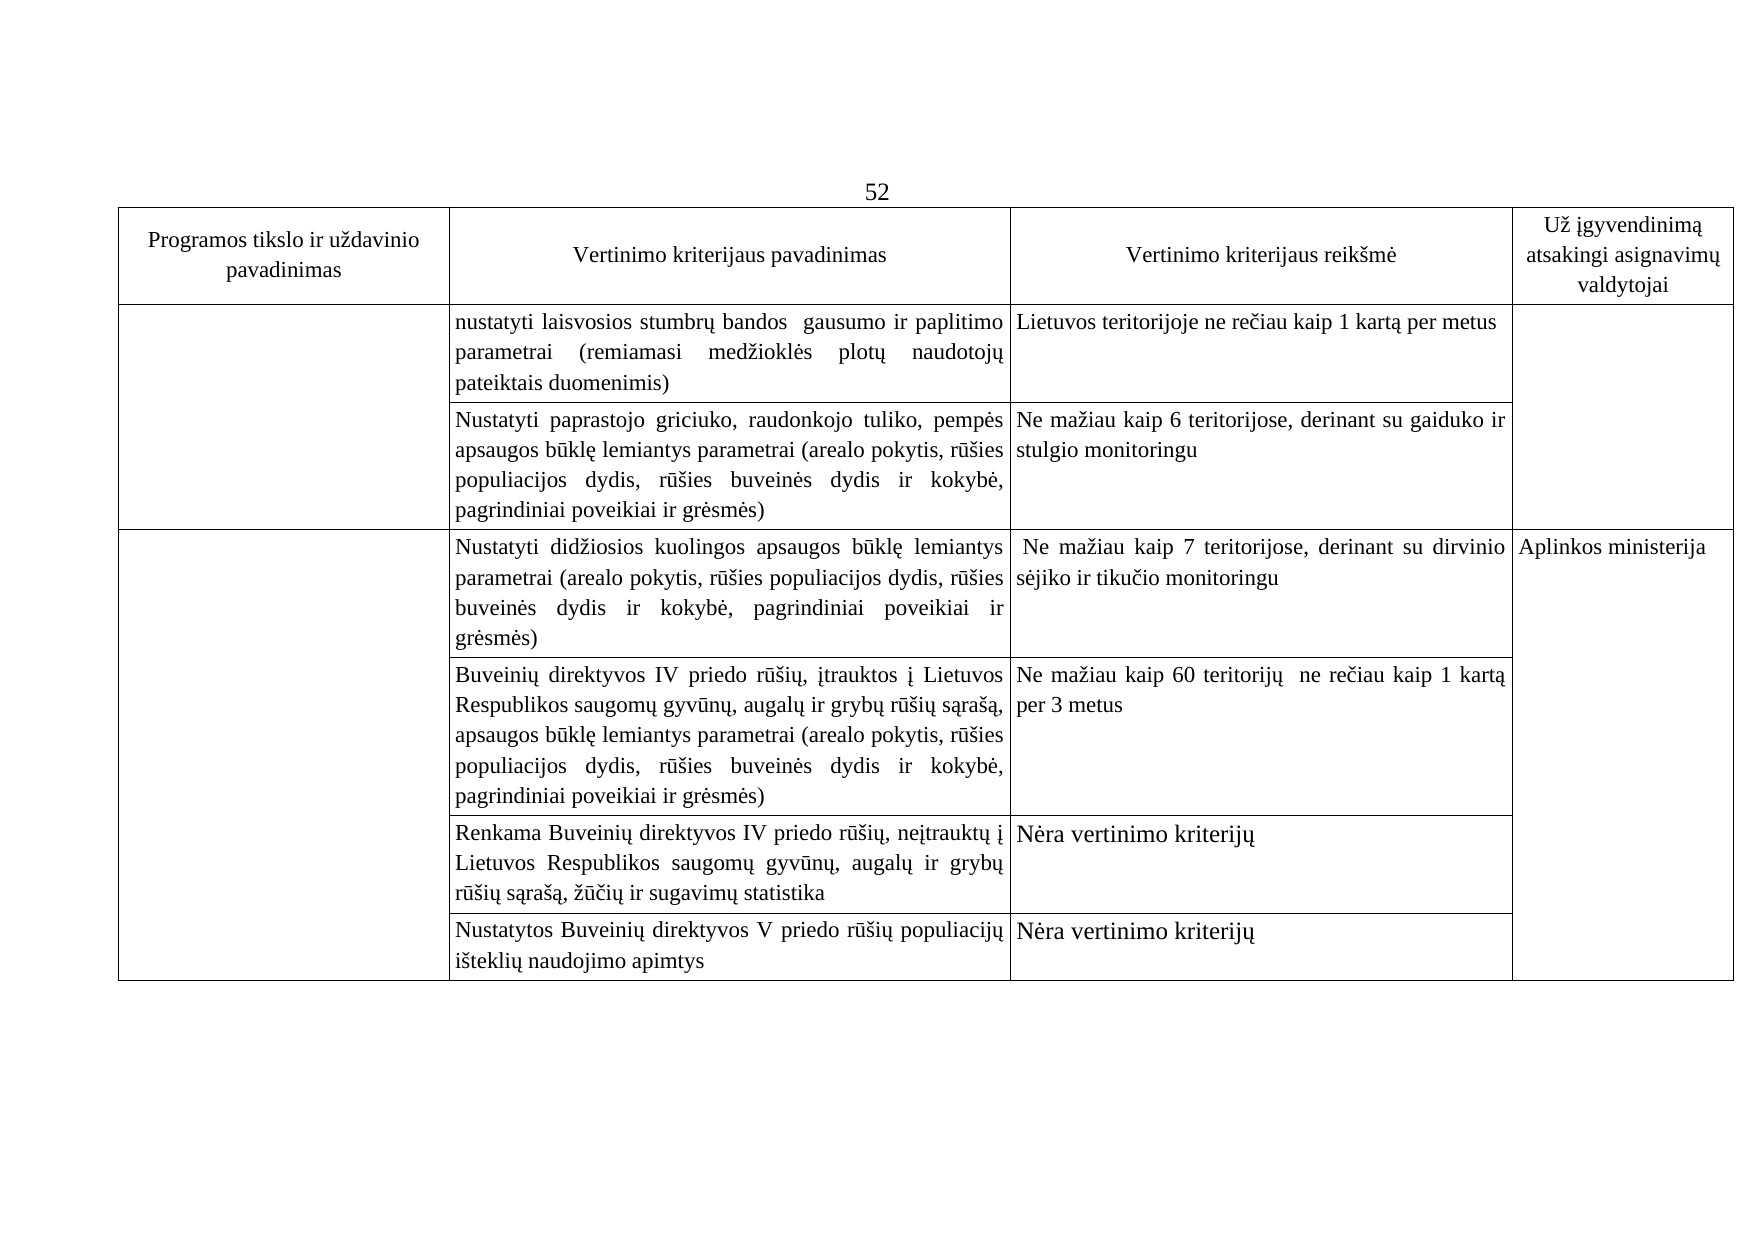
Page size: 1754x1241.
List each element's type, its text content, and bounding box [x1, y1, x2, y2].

table_cell Aplinkos ministerija [1513, 530, 1733, 657]
table_cell Nustatyti didžiosios kuolingos apsaugos būklę lemiantys parametrai (arealo pokytis, rūšies populiacijos dydis, rūšies buveinės dydis ir kokybė, pagrindiniai poveikiai ir grėsmės) [450, 530, 1010, 657]
table_cell [119, 402, 449, 529]
table_cell Nėra vertinimo kriterijų [1011, 914, 1512, 980]
table_cell Lietuvos teritorijoje ne rečiau kaip 1 kartą per metus [1011, 305, 1512, 402]
table_cell [1513, 305, 1733, 402]
table_cell Renkama Buveinių direktyvos IV priedo rūšių, neįtrauktų į Lietuvos Respublikos saugomų gyvūnų, augalų ir grybų rūšių sąrašą, žūčių ir sugavimų statistika [450, 816, 1010, 912]
table_header Vertinimo kriterijaus reikšmė [1011, 208, 1512, 304]
table_cell Ne mažiau kaip 6 teritorijose, derinant su gaiduko ir stulgio monitoringu [1011, 403, 1512, 529]
table_cell nustatyti laisvosios stumbrų bandos gausumo ir paplitimo parametrai (remiamasi medžioklės plotų naudotojų pateiktais duomenimis) [450, 305, 1010, 402]
table_header Vertinimo kriterijaus pavadinimas [450, 208, 1010, 304]
table_cell [1513, 657, 1733, 815]
table_cell Ne mažiau kaip 7 teritorijose, derinant su dirvinio sėjiko ir tikučio monitoringu [1011, 530, 1512, 657]
table_cell Buveinių direktyvos IV priedo rūšių, įtrauktos į Lietuvos Respublikos saugomų gyvūnų, augalų ir grybų rūšių sąrašą, apsaugos būklę lemiantys parametrai (arealo pokytis, rūšies populiacijos dydis, rūšies buveinės dydis ir kokybė, pagrindiniai poveikiai ir grėsmės) [450, 658, 1010, 815]
table_cell [119, 305, 449, 402]
table_cell [119, 815, 449, 912]
table_cell Nustatytos Buveinių direktyvos V priedo rūšių populiacijų išteklių naudojimo apimtys [450, 914, 1010, 980]
table_header Programos tikslo ir uždavinio pavadinimas [119, 208, 449, 304]
table_cell Nėra vertinimo kriterijų [1011, 816, 1512, 912]
table_cell [119, 657, 449, 815]
table_cell [119, 530, 449, 657]
table_header Už įgyvendinimą atsakingi asignavimų valdytojai [1513, 208, 1733, 304]
table_cell [119, 913, 449, 980]
table_cell [1513, 913, 1733, 980]
table_cell Nustatyti paprastojo griciuko, raudonkojo tuliko, pempės apsaugos būklę lemiantys parametrai (arealo pokytis, rūšies populiacijos dydis, rūšies buveinės dydis ir kokybė, pagrindiniai poveikiai ir grėsmės) [450, 403, 1010, 529]
table_cell Ne mažiau kaip 60 teritorijų ne rečiau kaip 1 kartą per 3 metus [1011, 658, 1512, 815]
table_cell [1513, 402, 1733, 529]
table_cell [1513, 815, 1733, 912]
